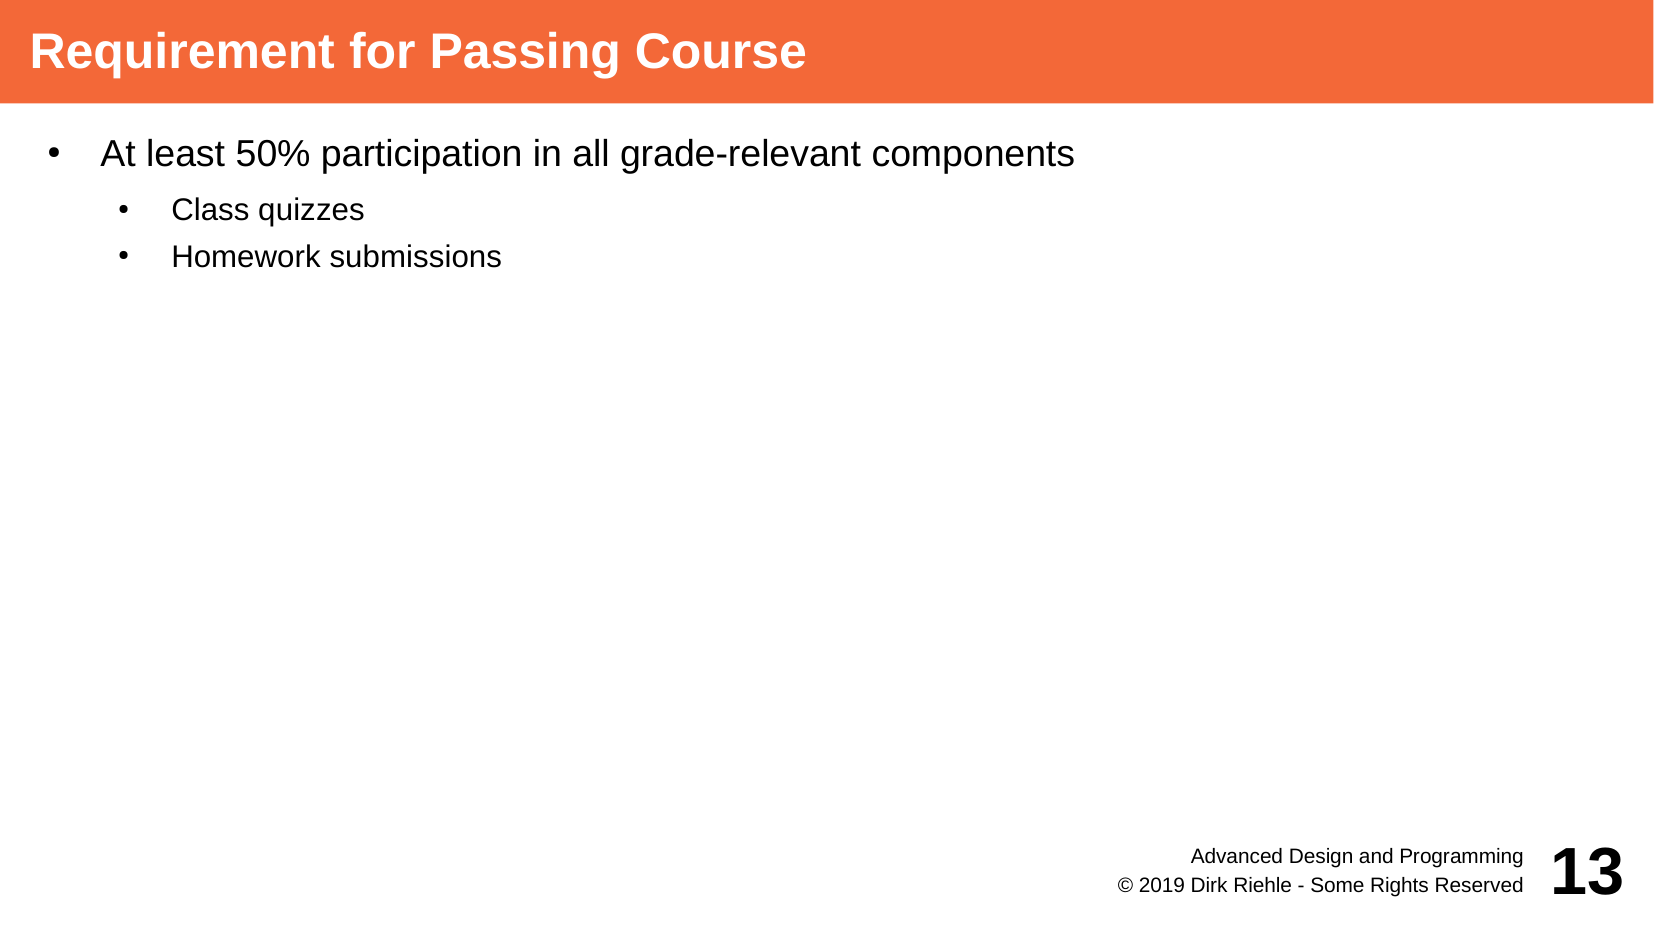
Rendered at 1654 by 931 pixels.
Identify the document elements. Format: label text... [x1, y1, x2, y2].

title Requirement for Passing Course [0, 0, 1654, 104]
list At least 50% participation in all grade-relevant components Class quizzes Homework submissions [29, 132, 1625, 813]
